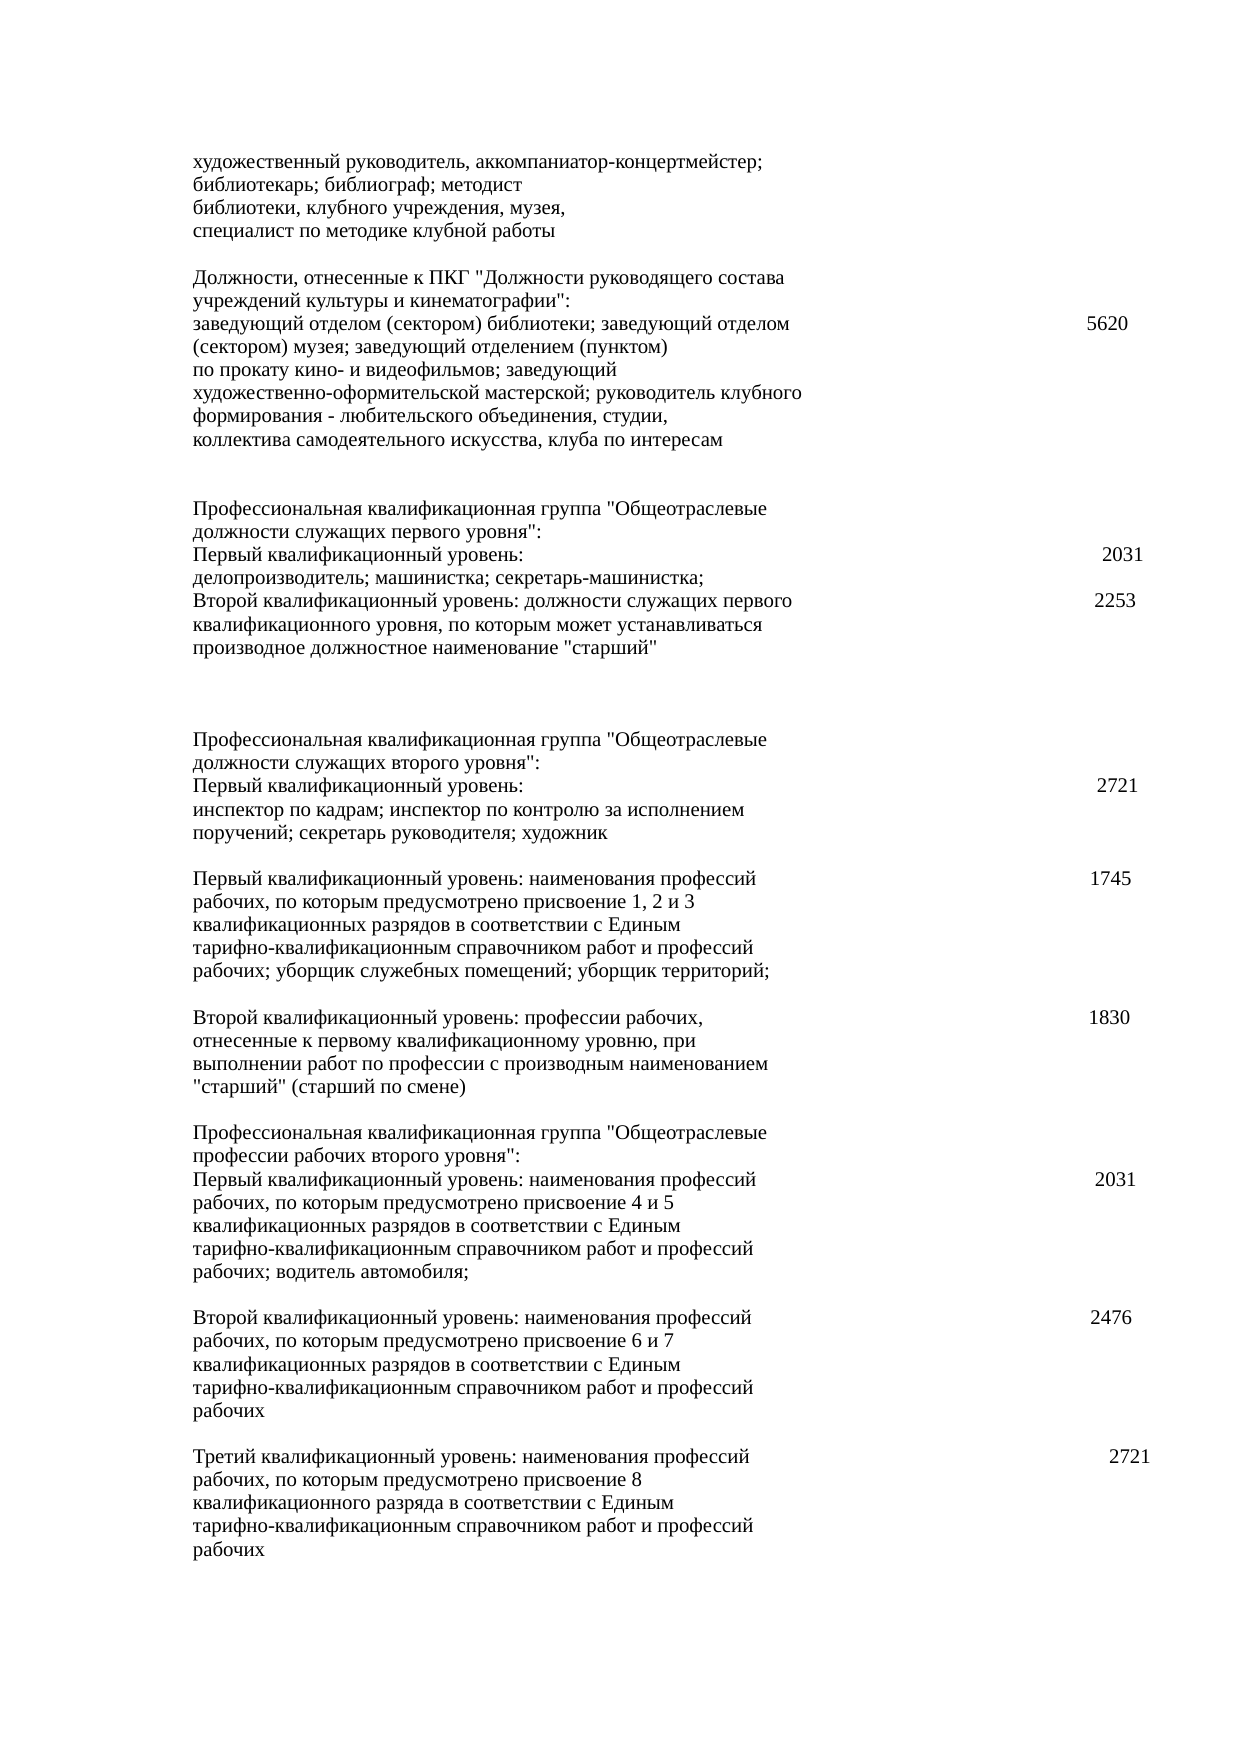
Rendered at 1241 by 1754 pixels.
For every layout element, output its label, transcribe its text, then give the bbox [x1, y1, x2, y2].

text рабочих; уборщик служебных помещений; уборщик территорий; [187, 959, 1161, 982]
text рабочих, по которым предусмотрено присвоение 8 [187, 1468, 1161, 1491]
text тарифно-квалификационным справочником работ и профессий [187, 1237, 1161, 1260]
text Второй квалификационный уровень: должности служащих первого 2253 [187, 589, 1161, 612]
text (сектором) музея; заведующий отделением (пунктом) [187, 335, 1161, 358]
text заведующий отделом (сектором) библиотеки; заведующий отделом 5620 [187, 312, 1161, 335]
text специалист по методике клубной работы [187, 219, 1161, 242]
text Первый квалификационный уровень: наименования профессий 2031 [187, 1167, 1161, 1191]
text Третий квалификационный уровень: наименования профессий 2721 [187, 1445, 1161, 1468]
text рабочих, по которым предусмотрено присвоение 4 и 5 [187, 1191, 1161, 1214]
text тарифно-квалификационным справочником работ и профессий [187, 1376, 1161, 1399]
text квалификационного разряда в соответствии с Единым [187, 1491, 1161, 1514]
text "старший" (старший по смене) [187, 1075, 1161, 1098]
text Профессиональная квалификационная группа "Общеотраслевые [187, 1121, 1161, 1144]
text квалификационных разрядов в соответствии с Единым [187, 1214, 1161, 1237]
text рабочих; водитель автомобиля; [187, 1260, 1161, 1283]
text рабочих [187, 1537, 1161, 1561]
text Первый квалификационный уровень: наименования профессий 1745 [187, 867, 1161, 890]
text производное должностное наименование "старший" [187, 636, 1161, 659]
text квалификационных разрядов в соответствии с Единым [187, 913, 1161, 936]
text Второй квалификационный уровень: наименования профессий 2476 [187, 1306, 1161, 1329]
text квалификационного уровня, по которым может устанавливаться [187, 612, 1161, 636]
text библиотеки, клубного учреждения, музея, [187, 196, 1161, 219]
text выполнении работ по профессии с производным наименованием [187, 1052, 1161, 1075]
text учреждений культуры и кинематографии": [187, 289, 1161, 312]
text формирования - любительского объединения, студии, [187, 404, 1161, 427]
text коллектива самодеятельного искусства, клуба по интересам [187, 427, 1161, 451]
text рабочих, по которым предусмотрено присвоение 1, 2 и 3 [187, 890, 1161, 913]
text поручений; секретарь руководителя; художник [187, 821, 1161, 844]
text квалификационных разрядов в соответствии с Единым [187, 1352, 1161, 1376]
text Первый квалификационный уровень: 2721 [187, 774, 1161, 797]
text делопроизводитель; машинистка; секретарь-машинистка; [187, 566, 1161, 589]
text должности служащих второго уровня": [187, 751, 1161, 774]
text отнесенные к первому квалификационному уровню, при [187, 1029, 1161, 1052]
text тарифно-квалификационным справочником работ и профессий [187, 1514, 1161, 1537]
text должности служащих первого уровня": [187, 520, 1161, 543]
text рабочих, по которым предусмотрено присвоение 6 и 7 [187, 1329, 1161, 1352]
text тарифно-квалификационным справочником работ и профессий [187, 936, 1161, 959]
text Должности, отнесенные к ПКГ "Должности руководящего состава [187, 266, 1161, 289]
text библиотекарь; библиограф; методист [187, 173, 1161, 196]
text рабочих [187, 1399, 1161, 1422]
text Второй квалификационный уровень: профессии рабочих, 1830 [187, 1006, 1161, 1029]
text по прокату кино- и видеофильмов; заведующий [187, 358, 1161, 381]
text художественный руководитель, аккомпаниатор-концертмейстер; [187, 150, 1161, 173]
text Профессиональная квалификационная группа "Общеотраслевые [187, 497, 1161, 520]
text инспектор по кадрам; инспектор по контролю за исполнением [187, 797, 1161, 821]
text Профессиональная квалификационная группа "Общеотраслевые [187, 728, 1161, 751]
text Первый квалификационный уровень: 2031 [187, 543, 1161, 566]
text профессии рабочих второго уровня": [187, 1144, 1161, 1167]
text художественно-оформительской мастерской; руководитель клубного [187, 381, 1161, 404]
